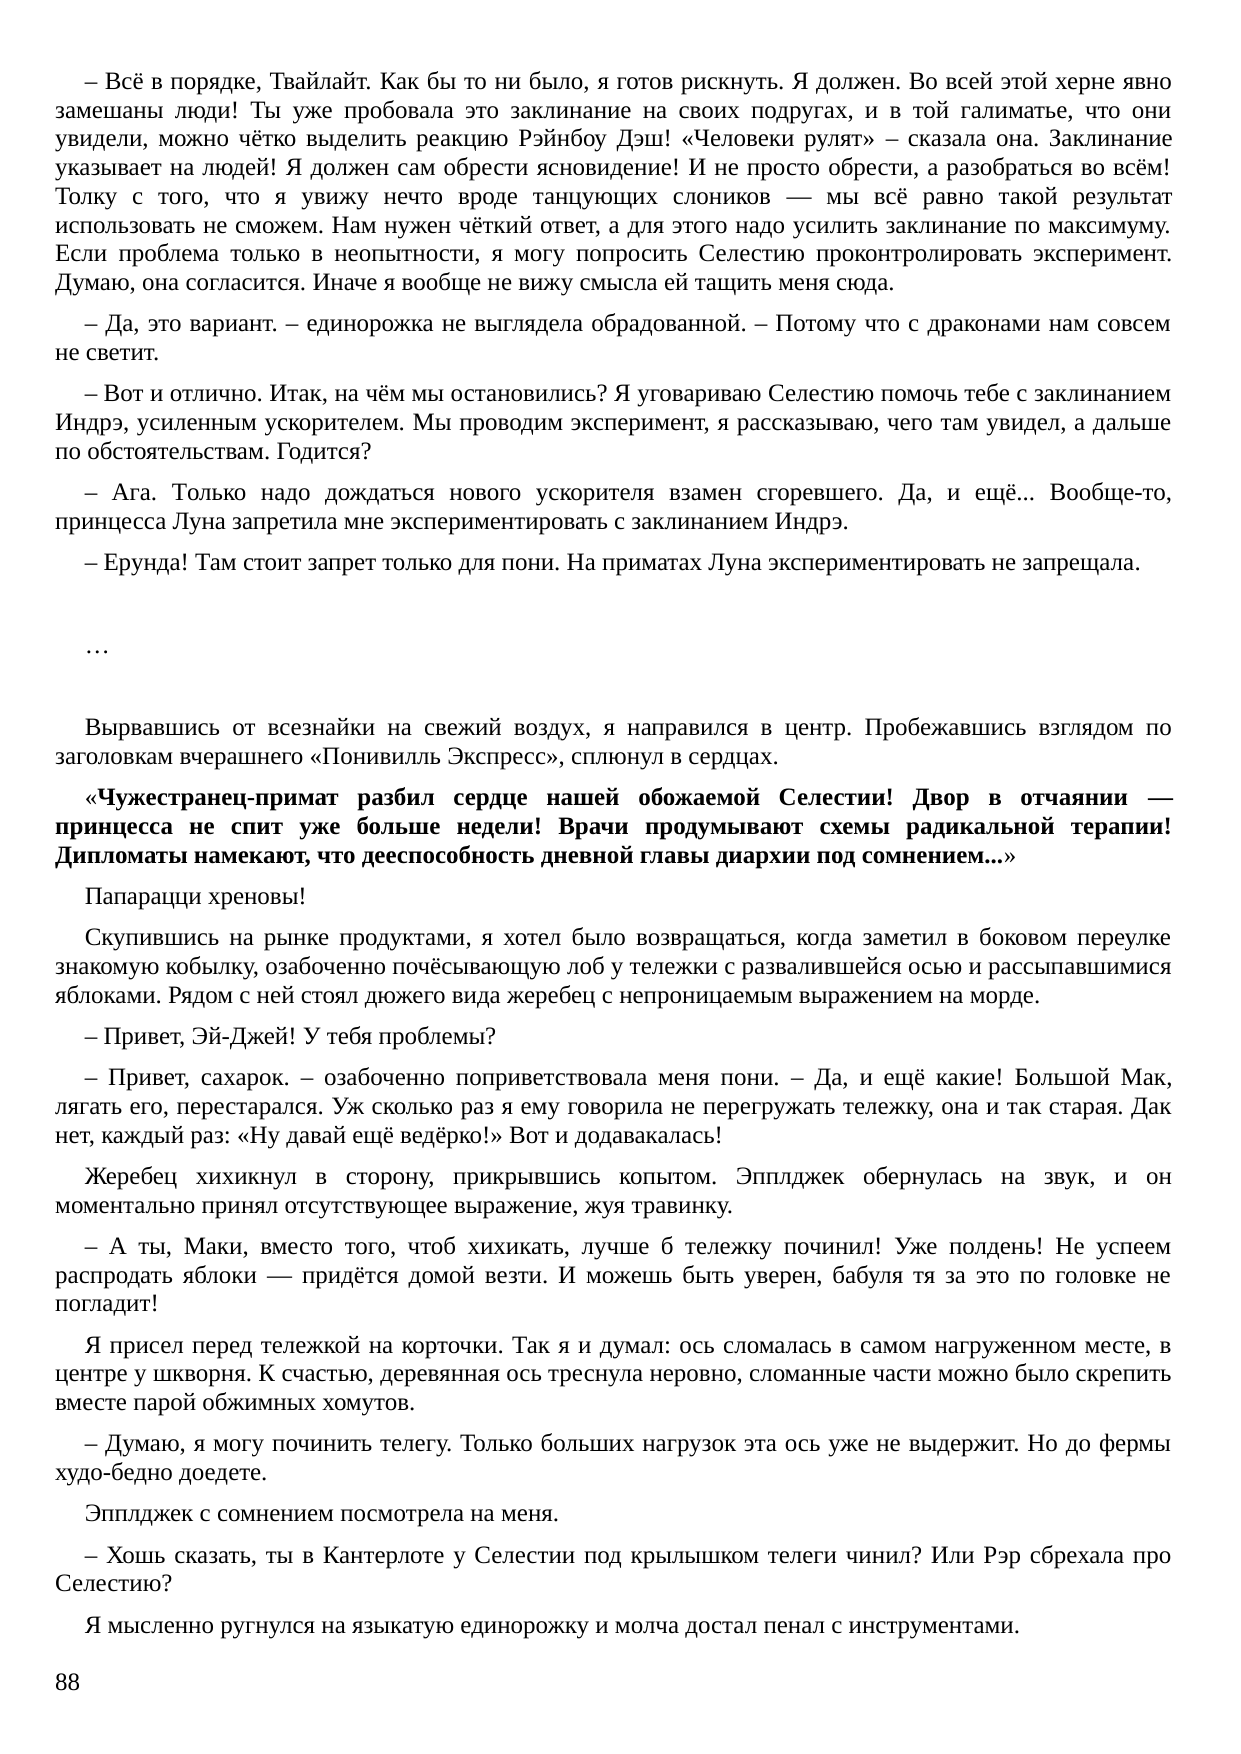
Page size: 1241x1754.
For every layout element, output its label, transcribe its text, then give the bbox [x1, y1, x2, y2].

text Вырвавшись от всезнайки на свежий воздух, я направился в центр. Пробежавшись взглядом по заголовкам вчерашнего «Понивилль Экспресс», сплюнул в сердцах. [55, 712, 1173, 770]
text – Привет, Эй-Джей! У тебя проблемы? [55, 1021, 1173, 1050]
text Я мысленно ругнулся на языкатую единорожку и молча достал пенал с инструментами. [55, 1610, 1173, 1638]
text – Да, это вариант. – единорожка не выглядела обрадованной. – Потому что с драконами нам совсем не светит. [55, 308, 1173, 366]
text – Всё в порядке, Твайлайт. Как бы то ни было, я готов рискнуть. Я должен. Во всей этой херне явно замешаны люди! Ты уже пробовала это заклинание на своих подругах, и в той галиматье, что они увидели, можно чётко выделить реакцию Рэйнбоу Дэш! «Человеки рулят» – сказала она. Заклинание указывает на людей! Я должен сам обрести ясновидение! И не просто обрести, а разобраться во всём! Толку с того, что я увижу нечто вроде танцующих слоников — мы всё равно такой результат использовать не сможем. Нам нужен чёткий ответ, а для этого надо усилить заклинание по максимуму. Если проблема только в неопытности, я могу попросить Селестию проконтролировать эксперимент. Думаю, она согласится. Иначе я вообще не вижу смысла ей тащить меня сюда. [55, 66, 1173, 296]
text – Ерунда! Там стоит запрет только для пони. На приматах Луна экспериментировать не запрещала. [55, 547, 1173, 576]
text – Думаю, я могу починить телегу. Только больших нагрузок эта ось уже не выдержит. Но до фермы худо-бедно доедете. [55, 1428, 1173, 1486]
text – Ага. Только надо дождаться нового ускорителя взамен сгоревшего. Да, и ещё... Вообще-то, принцесса Луна запретила мне экспериментировать с заклинанием Индрэ. [55, 477, 1173, 535]
text Жеребец хихикнул в сторону, прикрывшись копытом. Эпплджек обернулась на звук, и он моментально принял отсутствующее выражение, жуя травинку. [55, 1161, 1173, 1218]
text – Привет, сахарок. – озабоченно поприветствовала меня пони. – Да, и ещё какие! Большой Мак, лягать его, перестарался. Уж сколько раз я ему говорила не перегружать тележку, она и так старая. Дак нет, каждый раз: «Ну давай ещё ведёрко!» Вот и додавакалась! [55, 1062, 1173, 1148]
text Эпплджек с сомнением посмотрела на меня. [55, 1498, 1173, 1527]
text Я присел перед тележкой на корточки. Так я и думал: ось сломалась в самом нагруженном месте, в центре у шкворня. К счастью, деревянная ось треснула неровно, сломанные части можно было скрепить вместе парой обжимных хомутов. [55, 1330, 1173, 1416]
text … [55, 630, 1173, 658]
text Папарацци хреновы! [55, 881, 1173, 910]
text – А ты, Маки, вместо того, чтоб хихикать, лучше б тележку починил! Уже полдень! Не успеем распродать яблоки — придётся домой везти. И можешь быть уверен, бабуля тя за это по головке не погладит! [55, 1231, 1173, 1317]
text Скупившись на рынке продуктами, я хотел было возвращаться, когда заметил в боковом переулке знакомую кобылку, озабоченно почёсывающую лоб у тележки с развалившейся осью и рассыпавшимися яблоками. Рядом с ней стоял дюжего вида жеребец с непроницаемым выражением на морде. [55, 922, 1173, 1008]
text – Хошь сказать, ты в Кантерлоте у Селестии под крылышком телеги чинил? Или Рэр сбрехала про Селестию? [55, 1540, 1173, 1597]
text «Чужестранец-примат разбил сердце нашей обожаемой Селестии! Двор в отчаянии — принцесса не спит уже больше недели! Врачи продумывают схемы радикальной терапии! Дипломаты намекают, что дееспособность дневной главы диархии под сомнением...» [55, 782, 1173, 868]
text – Вот и отлично. Итак, на чём мы остановились? Я уговариваю Селестию помочь тебе с заклинанием Индрэ, усиленным ускорителем. Мы проводим эксперимент, я рассказываю, чего там увидел, а дальше по обстоятельствам. Годится? [55, 378, 1173, 465]
